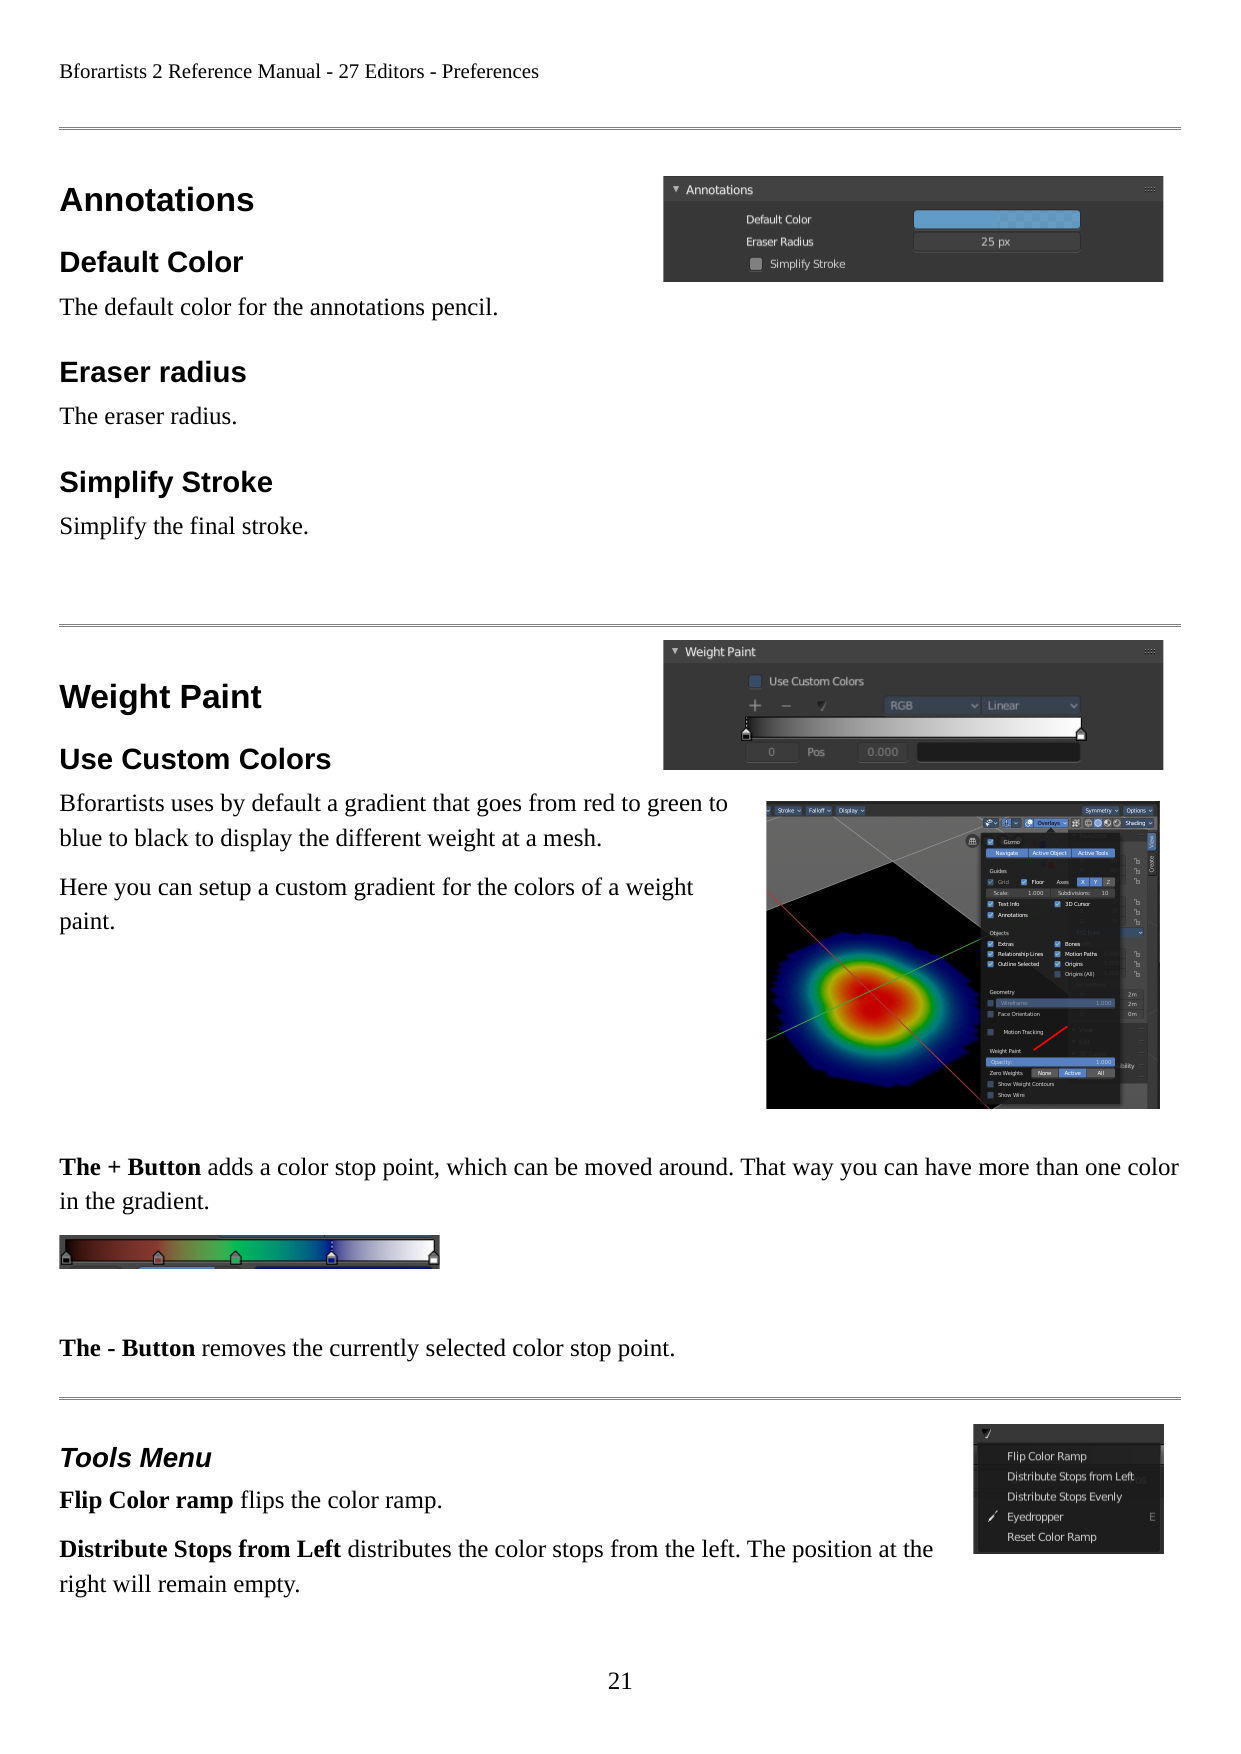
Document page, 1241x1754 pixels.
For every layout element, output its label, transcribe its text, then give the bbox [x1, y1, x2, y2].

text The eraser radius. [59, 401, 1181, 430]
picture [663, 640, 1164, 770]
subtitle Tools Menu [59, 1441, 973, 1473]
picture [766, 801, 1160, 1109]
subtitle [1164, 179, 1181, 218]
subtitle Weight Paint [59, 676, 663, 715]
subtitle [1164, 676, 1181, 715]
subtitle Default Color [59, 245, 663, 279]
subtitle Annotations [59, 179, 663, 218]
subtitle Eraser radius [59, 355, 1181, 389]
subtitle Use Custom Colors [59, 742, 1181, 776]
picture [59, 1235, 440, 1269]
picture [663, 176, 1164, 282]
text Distribute Stops from Left distributes the color stops from the left. The position at the right will remain empty. [59, 1534, 1181, 1598]
subtitle Simplify Stroke [59, 465, 1181, 499]
text Simplify the final stroke. [59, 511, 1181, 540]
text Bforartists uses by default a gradient that goes from red to green to blue to black to display the different weight at a mesh. [59, 788, 1181, 852]
text The + Button adds a color stop point, which can be moved around. That way you can have more than one color in the gradient. [59, 1152, 1181, 1215]
text The default color for the annotations pencil. [59, 292, 1181, 320]
text Here you can setup a custom gradient for the colors of a weight paint. [59, 872, 766, 935]
subtitle [1164, 245, 1181, 279]
text The - Button removes the currently selected color stop point. [59, 1333, 1181, 1362]
text Flip Color ramp flips the color ramp. [59, 1486, 973, 1514]
picture [973, 1424, 1164, 1554]
subtitle [1164, 1441, 1181, 1473]
